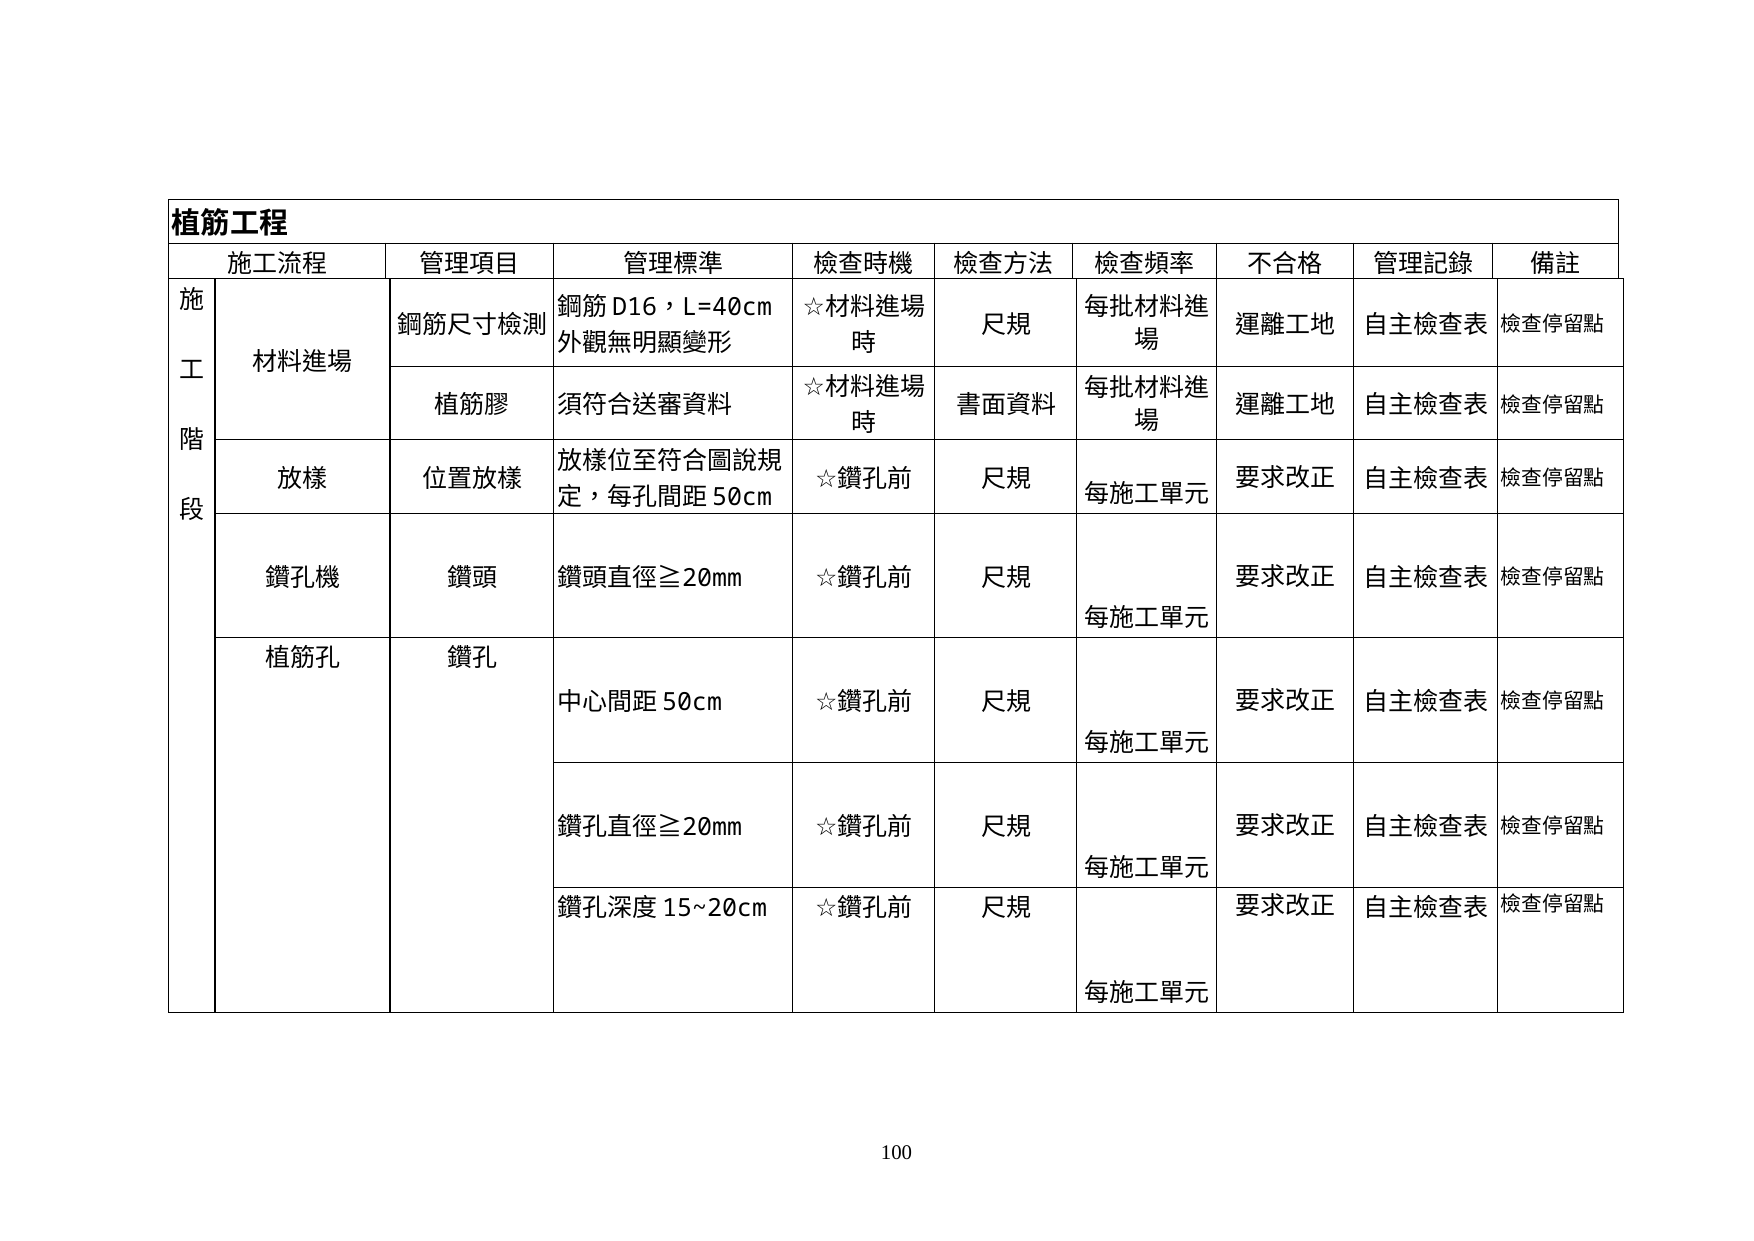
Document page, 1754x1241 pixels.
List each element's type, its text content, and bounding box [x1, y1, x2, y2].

table_cell 檢查頻率 [1073, 244, 1216, 278]
table_cell ☆材料進場時 [793, 279, 934, 366]
table_cell 要求改正 [1217, 638, 1353, 762]
table_cell 自主檢查表 [1354, 638, 1497, 762]
table_cell 自主檢查表 [1354, 888, 1497, 1012]
table_cell 施工流程 [169, 244, 385, 278]
table_cell 要求改正 [1217, 440, 1353, 513]
table_cell 自主檢查表 [1354, 279, 1497, 366]
table_cell 每批材料進場 [1077, 367, 1216, 439]
table_cell 檢查停留點 [1498, 440, 1623, 513]
table_cell 放樣 [216, 440, 389, 513]
table_cell 管理標準 [554, 244, 792, 278]
table_cell 材料進場 [216, 279, 389, 439]
table_cell ☆鑽孔前 [793, 763, 934, 887]
table_cell 檢查停留點 [1498, 279, 1623, 366]
table_cell 書面資料 [935, 367, 1076, 439]
table_cell 每施工單元 [1077, 888, 1216, 1012]
table_cell 每施工單元 [1077, 638, 1216, 762]
table_cell 位置放樣 [391, 440, 553, 513]
table_cell 檢查停留點 [1498, 367, 1623, 439]
table_cell 鑽孔深度15~20cm [554, 888, 792, 1012]
table_cell ☆鑽孔前 [793, 638, 934, 762]
table_header 植筋工程 [169, 200, 1618, 242]
table_cell 檢查停留點 [1498, 514, 1623, 637]
table_cell 自主檢查表 [1354, 514, 1497, 637]
table_cell 檢查停留點 [1498, 638, 1623, 762]
table_cell 每施工單元 [1077, 440, 1216, 513]
table_cell 每施工單元 [1077, 514, 1216, 637]
table_cell 要求改正 [1217, 514, 1353, 637]
table_cell 檢查停留點 [1498, 763, 1623, 887]
table_cell 檢查時機 [793, 244, 934, 278]
table_cell 放樣位至符合圖說規定，每孔間距50cm [554, 440, 792, 513]
table_cell 要求改正 [1217, 763, 1353, 887]
table_header [1619, 199, 1624, 242]
table_cell 植筋膠 [391, 367, 553, 439]
table_cell 須符合送審資料 [554, 367, 792, 439]
table_cell 尺規 [935, 514, 1076, 637]
table_cell 尺規 [935, 279, 1076, 366]
table_cell 每施工單元 [1077, 763, 1216, 887]
table_cell 施 工 階 段 [169, 279, 214, 1012]
table_cell 鑽孔機 [216, 514, 389, 637]
table_cell 檢查方法 [935, 244, 1072, 278]
table_cell 尺規 [935, 888, 1076, 1012]
table_cell 尺規 [935, 440, 1076, 513]
table_cell ☆鑽孔前 [793, 888, 934, 1012]
table_cell 檢查停留點 [1498, 888, 1623, 1012]
table_cell [1619, 243, 1624, 278]
table_cell ☆材料進場時 [793, 367, 934, 439]
table_cell 鋼筋D16，L=40cm 外觀無明顯變形 [554, 279, 792, 366]
table_cell 運離工地 [1217, 279, 1353, 366]
table_cell 尺規 [935, 763, 1076, 887]
table_cell 中心間距50cm [554, 638, 792, 762]
table_cell 管理項目 [386, 244, 553, 278]
table_cell 備註 [1493, 244, 1618, 278]
table_cell 自主檢查表 [1354, 763, 1497, 887]
table_cell 鑽孔直徑≧20mm [554, 763, 792, 887]
table_cell 鑽孔 [391, 638, 553, 1012]
table_cell 鑽頭直徑≧20mm [554, 514, 792, 637]
table_cell ☆鑽孔前 [793, 440, 934, 513]
table_cell 尺規 [935, 638, 1076, 762]
table_cell 植筋孔 [216, 638, 389, 1012]
table_cell 要求改正 [1217, 888, 1353, 1012]
table_cell 自主檢查表 [1354, 440, 1497, 513]
table_cell 鑽頭 [391, 514, 553, 637]
table_cell 每批材料進場 [1077, 279, 1216, 366]
table_cell 自主檢查表 [1354, 367, 1497, 439]
table_cell 鋼筋尺寸檢測 [391, 279, 553, 366]
table_cell 管理記錄 [1354, 244, 1492, 278]
table_cell 運離工地 [1217, 367, 1353, 439]
table_cell ☆鑽孔前 [793, 514, 934, 637]
table_cell 不合格 之處理 [1217, 244, 1353, 278]
